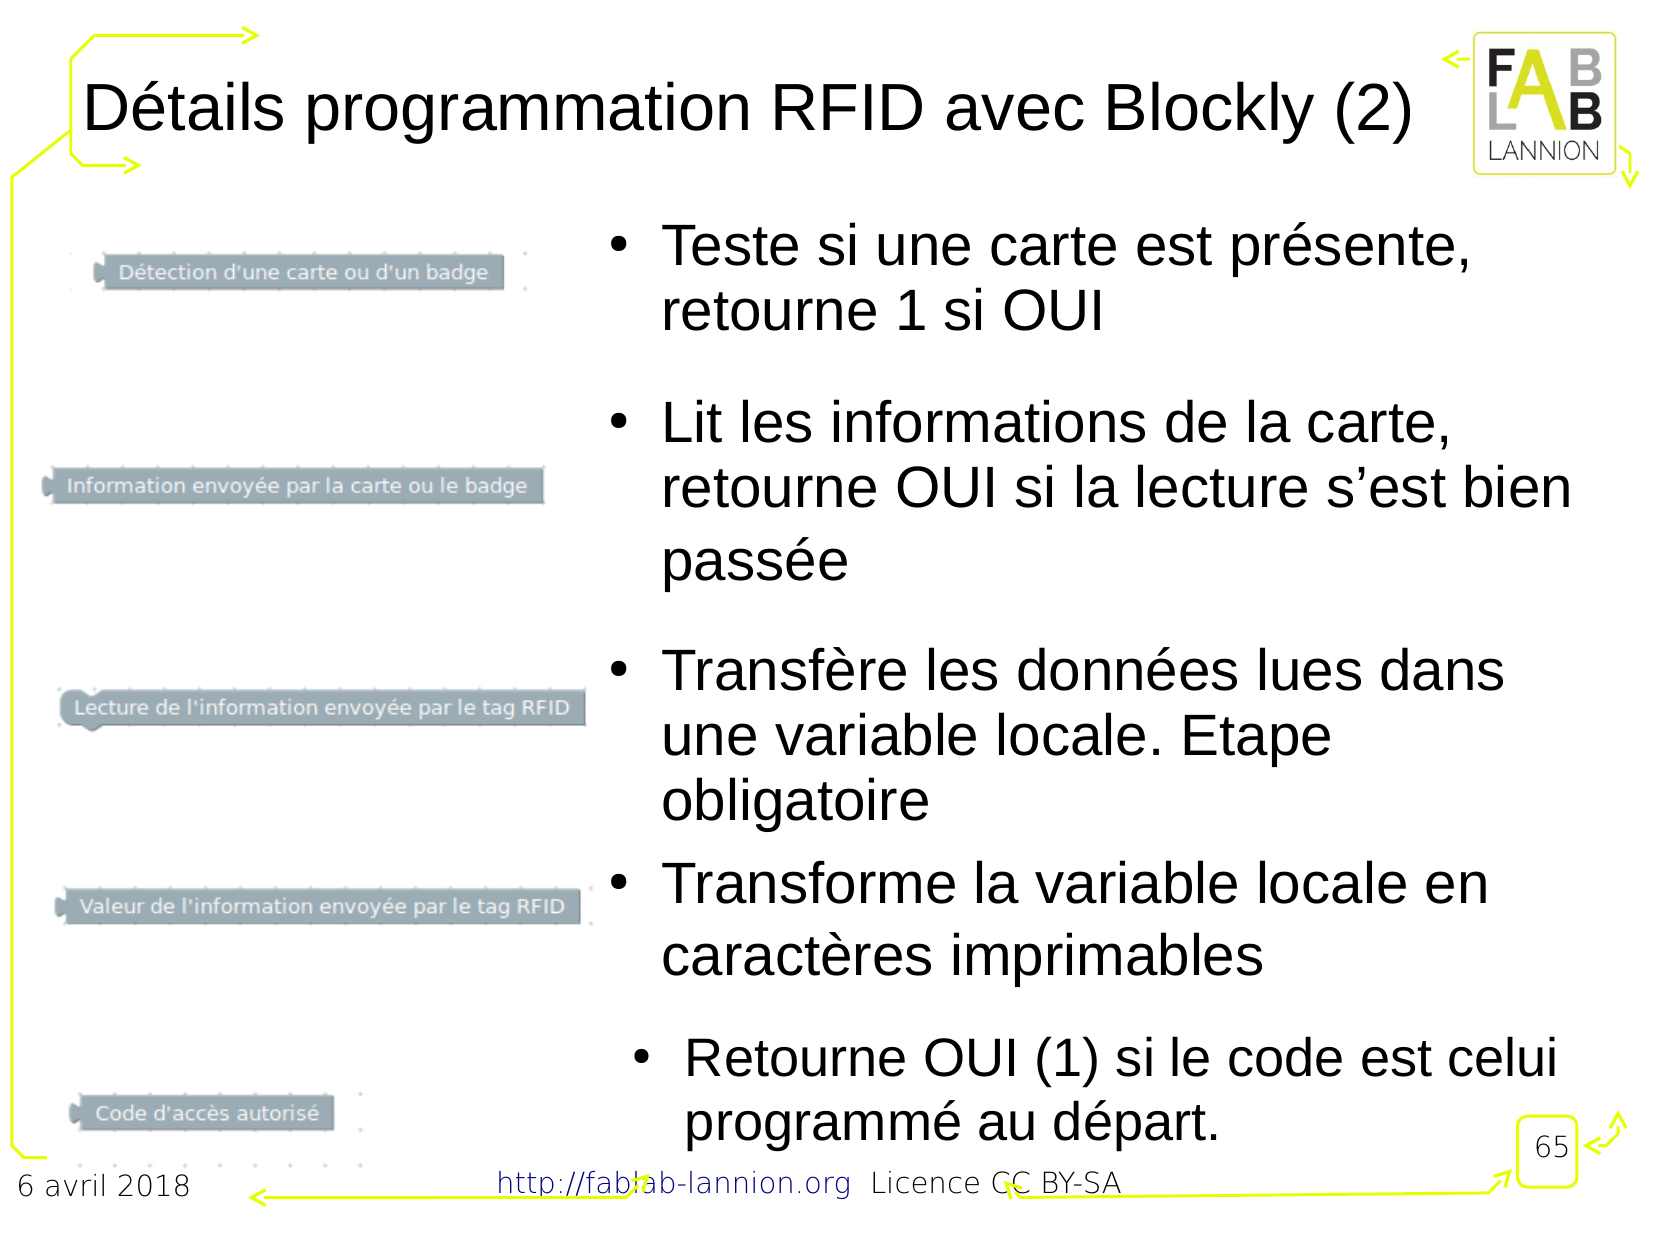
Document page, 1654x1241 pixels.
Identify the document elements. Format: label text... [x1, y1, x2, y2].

list Transforme la variable locale en caractères imprimables [590, 850, 1595, 1004]
picture [47, 868, 590, 945]
picture [35, 661, 590, 756]
picture [1470, 29, 1619, 178]
picture [70, 226, 545, 319]
list Transfère les données lues dans une variable locale. Etape obligatoire [590, 637, 1595, 850]
picture [47, 1073, 368, 1170]
picture [23, 463, 573, 520]
list Lit les informations de la carte, retourne OUI si la lecture s’est bien passée [590, 389, 1595, 637]
list Retourne OUI (1) si le code est celui programmé au départ. [614, 1027, 1619, 1182]
list Teste si une carte est présente, retourne 1 si OUI [590, 212, 1595, 389]
title Détails programmation RFID avec Blockly (2) [82, 49, 1441, 166]
